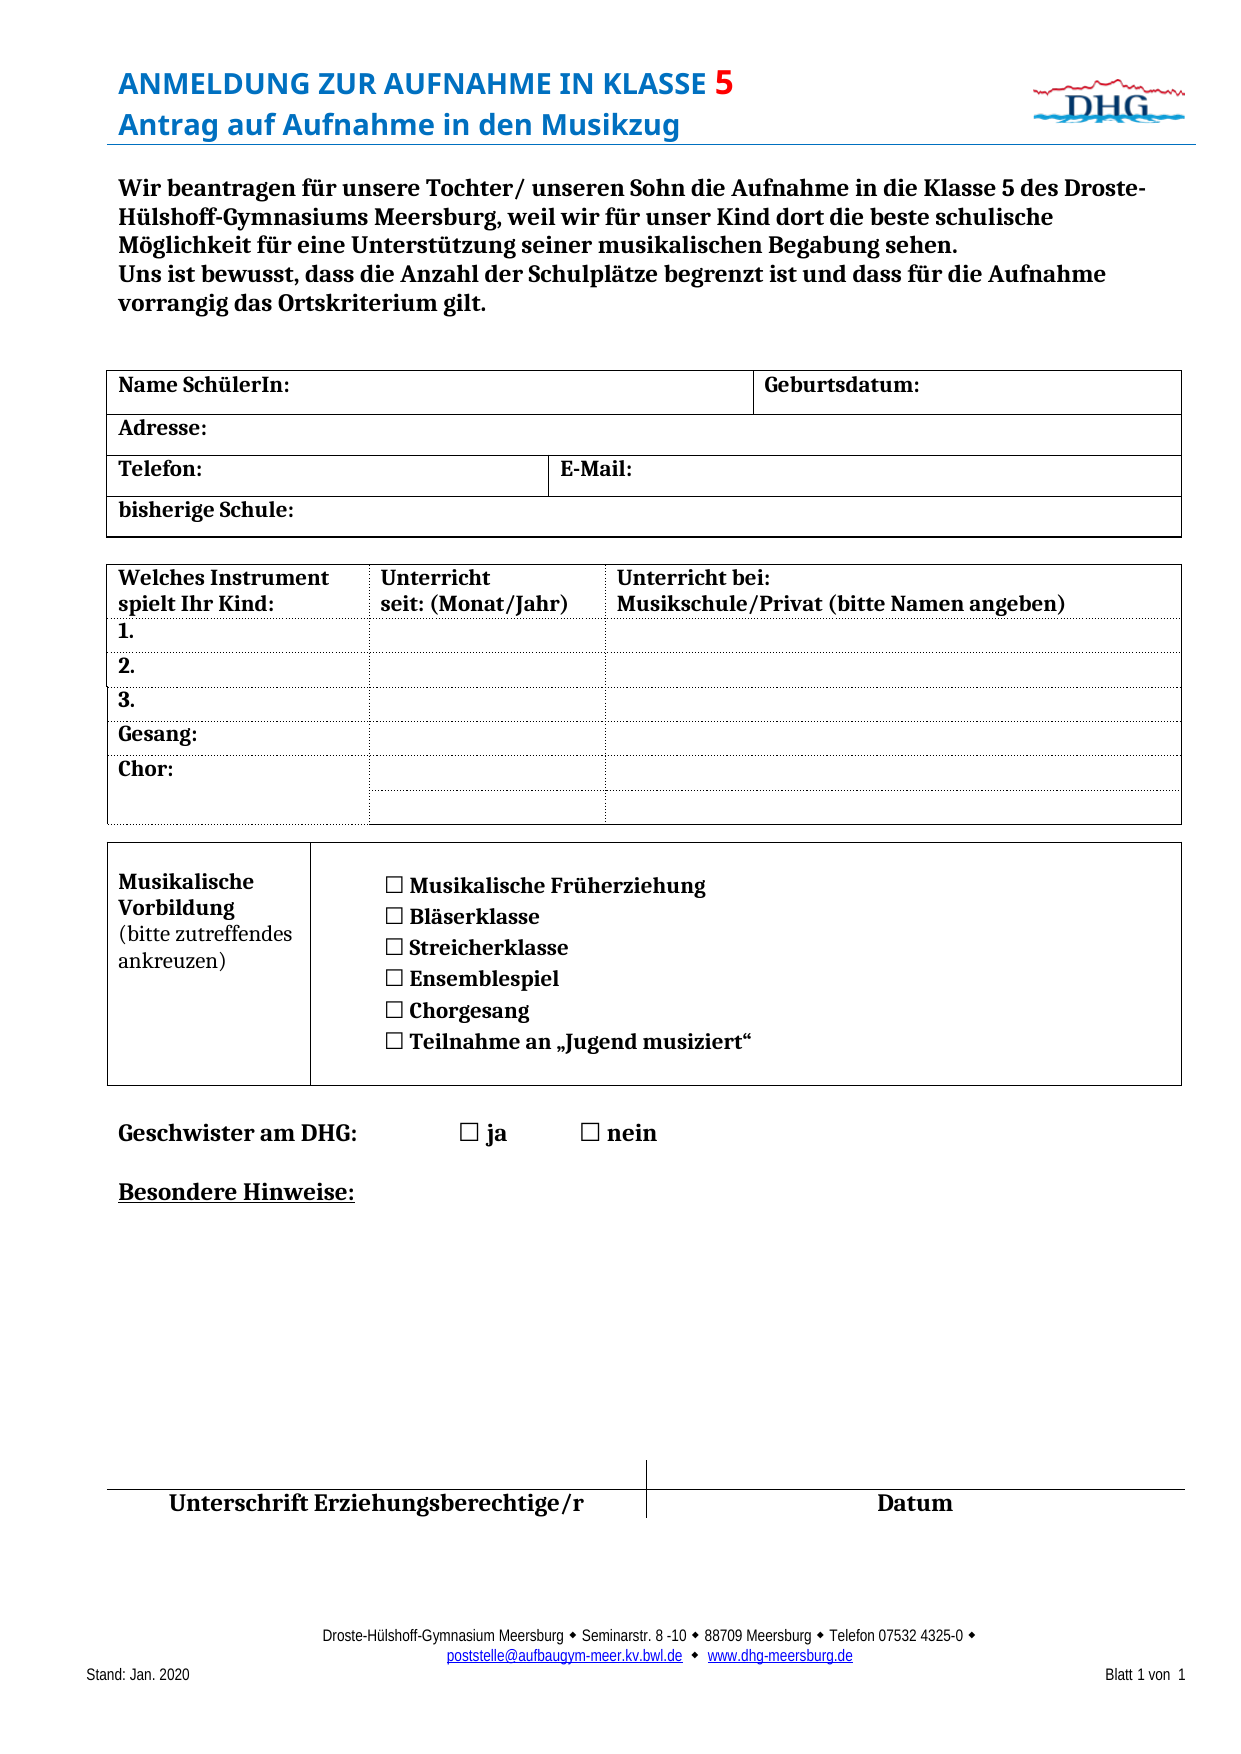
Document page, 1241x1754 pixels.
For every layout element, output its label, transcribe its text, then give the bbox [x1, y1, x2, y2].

table_cell [605, 652, 1181, 686]
table_cell Datum [647, 1490, 1184, 1518]
table_cell Telefon: [107, 456, 548, 496]
table_cell Gesang: [108, 721, 369, 755]
table_cell Adresse: [107, 415, 1181, 454]
text Uns ist bewusst, dass die Anzahl der Schulplätze begrenzt ist und dass für die Aufnahme vorrangig das Ortskriterium gilt. [118, 260, 1181, 318]
table_cell 2. [107, 652, 369, 686]
picture [1033, 118, 1185, 124]
table_cell [605, 790, 1181, 824]
table_cell [369, 652, 605, 686]
table_cell [369, 721, 605, 755]
table_cell [605, 686, 1181, 721]
table_cell Unterschrift Erziehungsberechtige/r [107, 1490, 646, 1518]
table_cell [369, 686, 605, 721]
table_header Unterricht seit: (Monat/Jahr) [369, 565, 605, 618]
table_header Welches Instrument spielt Ihr Kind: [107, 565, 369, 618]
table_cell [605, 755, 1181, 789]
table_cell 1. [107, 618, 369, 652]
table_cell [369, 790, 605, 824]
table_header [107, 1460, 646, 1489]
table_header [647, 1460, 1184, 1489]
table_cell [369, 618, 605, 652]
text Wir beantragen für unsere Tochter/ unseren Sohn die Aufnahme in die Klasse 5 des Droste-Hülshoff-Gymnasiums Meersburg, weil wir für unser Kind dort die beste schulische Möglichkeit für eine Unterstützung seiner musikalischen Begabung sehen. [118, 174, 1181, 260]
table_header ☐ Musikalische Früherziehung ☐ Bläserklasse ☐ Streicherklasse ☐ Ensemblespiel ☐ Chorgesang ☐ Teilnahme an „Jugend musiziert“ [311, 843, 1181, 1085]
table_header Geburtsdatum: [754, 371, 1181, 414]
picture [1033, 79, 1185, 116]
table_cell bisherige Schule: [107, 497, 1181, 536]
table_cell Chor: [108, 755, 369, 824]
table_cell [369, 755, 605, 789]
table_header Name SchülerIn: [107, 371, 753, 414]
table_cell [605, 721, 1181, 755]
table_cell 3. [108, 686, 369, 721]
table_header Unterricht bei: Musikschule/Privat (bitte Namen angeben) [605, 565, 1181, 618]
table_cell [605, 618, 1181, 652]
table_cell E-Mail: [549, 456, 1181, 496]
text Geschwister am DHG: ☐ ja ☐ nein [118, 1114, 1181, 1149]
text Besondere Hinweise: [118, 1177, 1181, 1206]
table_header Musikalische Vorbildung (bitte zutreffendes ankreuzen) [108, 843, 310, 1085]
